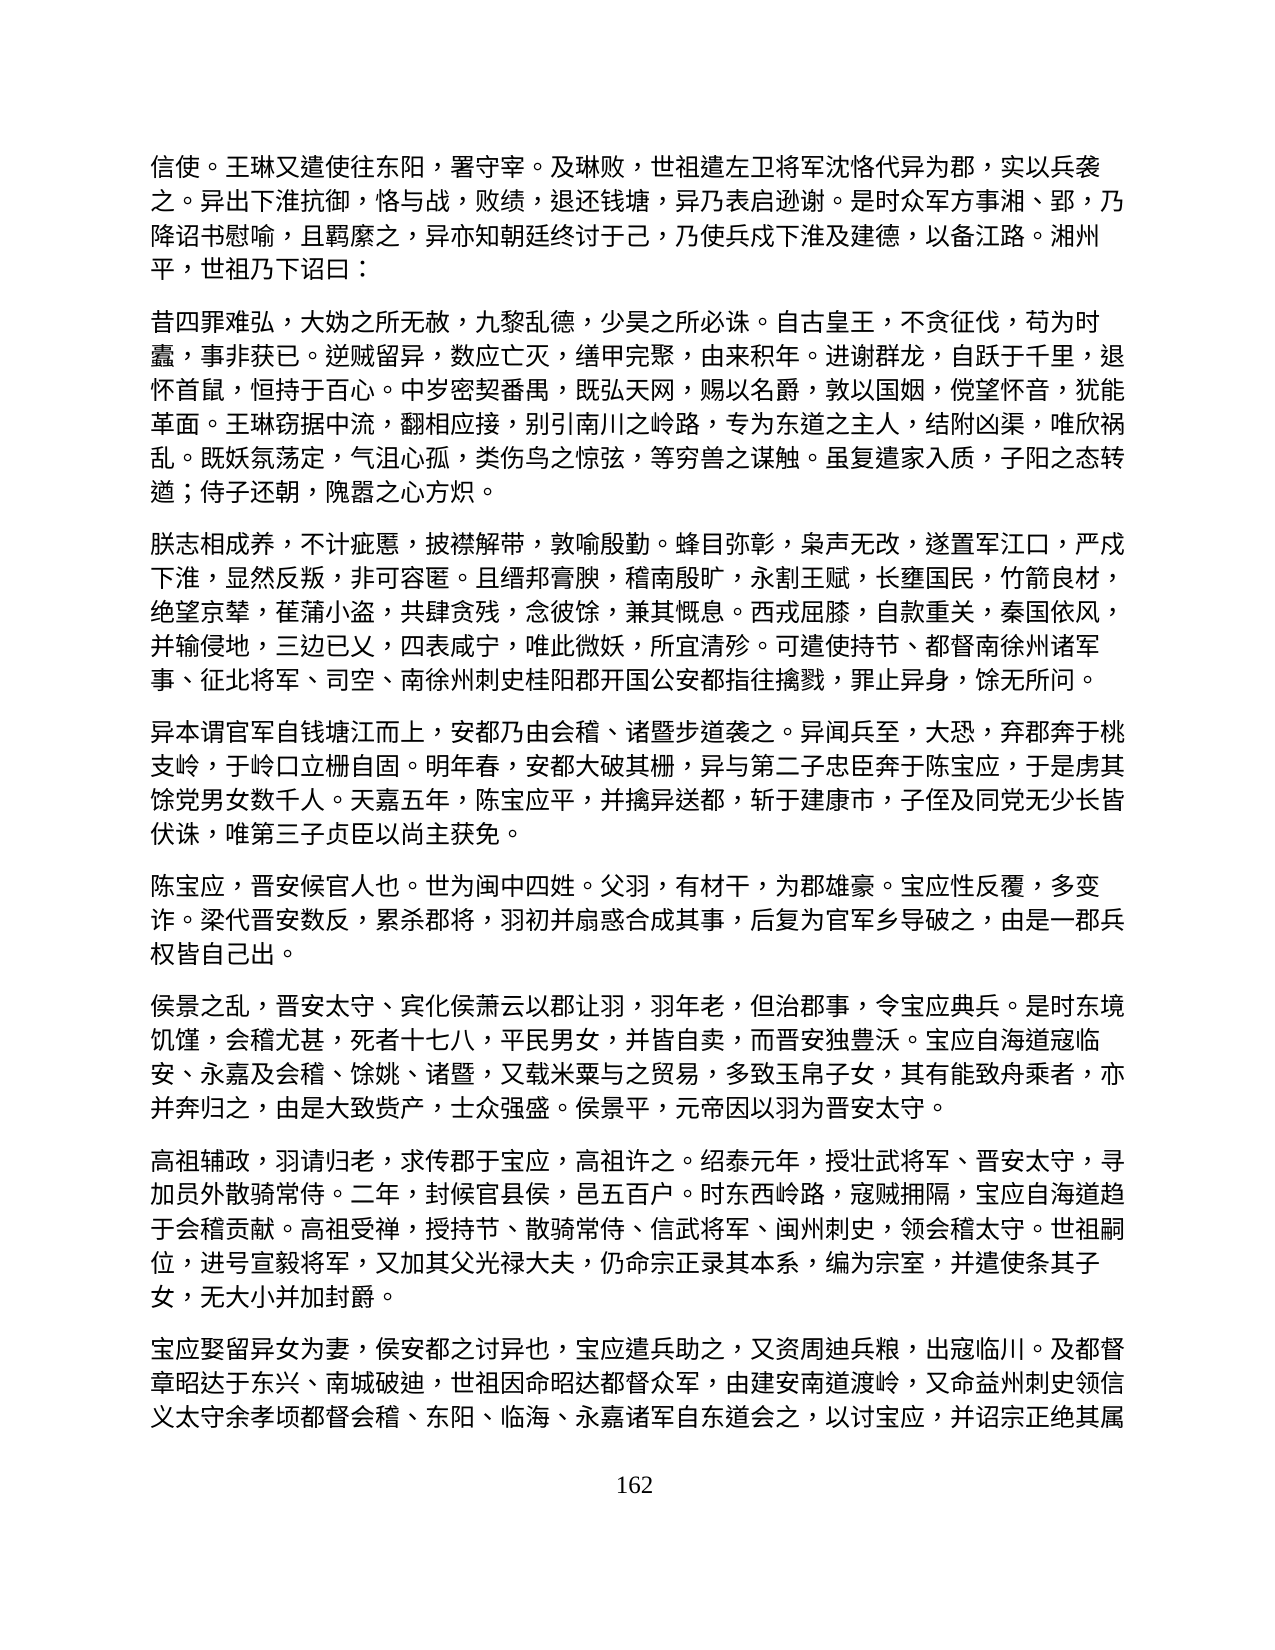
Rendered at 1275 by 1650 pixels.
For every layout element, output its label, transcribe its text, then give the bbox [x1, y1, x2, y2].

text 侯景之乱，晋安太守、宾化侯萧云以郡让羽，羽年老，但治郡事，令宝应典兵。是时东境饥馑，会稽尤甚，死者十七八，平民男女，并皆自卖，而晋安独豊沃。宝应自海道寇临安、永嘉及会稽、馀姚、诸暨，又载米粟与之贸易，多致玉帛子女，其有能致舟乘者，亦并奔归之，由是大致赀产，士众强盛。侯景平，元帝因以羽为晋安太守。 [150, 989, 1125, 1125]
text 宝应娶留异女为妻，侯安都之讨异也，宝应遣兵助之，又资周迪兵粮，出寇临川。及都督章昭达于东兴、南城破迪，世祖因命昭达都督众军，由建安南道渡岭，又命益州刺史领信义太守余孝顷都督会稽、东阳、临海、永嘉诸军自东道会之，以讨宝应，并诏宗正绝其属 [150, 1331, 1125, 1433]
text 高祖辅政，羽请归老，求传郡于宝应，高祖许之。绍泰元年，授壮武将军、晋安太守，寻加员外散骑常侍。二年，封候官县侯，邑五百户。时东西岭路，寇贼拥隔，宝应自海道趋于会稽贡献。高祖受禅，授持节、散骑常侍、信武将军、闽州刺史，领会稽太守。世祖嗣位，进号宣毅将军，又加其父光禄大夫，仍命宗正录其本系，编为宗室，并遣使条其子女，无大小并加封爵。 [150, 1143, 1125, 1313]
text 朕志相成养，不计疵慝，披襟解带，敦喻殷勤。蜂目弥彰，枭声无改，遂置军江口，严戍下淮，显然反叛，非可容匿。且缙邦膏腴，稽南殷旷，永割王赋，长壅国民，竹箭良材，绝望京辇，萑蒲小盗，共肆贪残，念彼馀，兼其慨息。西戎屈膝，自款重关，秦国依风，并输侵地，三边已乂，四表咸宁，唯此微妖，所宜清殄。可遣使持节、都督南徐州诸军事、征北将军、司空、南徐州刺史桂阳郡开国公安都指往擒戮，罪止异身，馀无所问。 [150, 526, 1125, 697]
text 信使。王琳又遣使往东阳，署守宰。及琳败，世祖遣左卫将军沈恪代异为郡，实以兵袭之。异出下淮抗御，恪与战，败绩，退还钱塘，异乃表启逊谢。是时众军方事湘、郢，乃降诏书慰喻，且羁縻之，异亦知朝廷终讨于己，乃使兵戍下淮及建德，以备江路。湘州平，世祖乃下诏曰： [150, 150, 1125, 286]
text 陈宝应，晋安候官人也。世为闽中四姓。父羽，有材干，为郡雄豪。宝应性反覆，多变诈。梁代晋安数反，累杀郡将，羽初并扇惑合成其事，后复为官军乡导破之，由是一郡兵权皆自己出。 [150, 869, 1125, 971]
text 异本谓官军自钱塘江而上，安都乃由会稽、诸暨步道袭之。异闻兵至，大恐，弃郡奔于桃支岭，于岭口立栅自固。明年春，安都大破其栅，异与第二子忠臣奔于陈宝应，于是虏其馀党男女数千人。天嘉五年，陈宝应平，并擒异送都，斩于建康市，子侄及同党无少长皆伏诛，唯第三子贞臣以尚主获免。 [150, 715, 1125, 851]
text 昔四罪难弘，大妫之所无赦，九黎乱德，少昊之所必诛。自古皇王，不贪征伐，苟为时蠹，事非获已。逆贼留异，数应亡灭，缮甲完聚，由来积年。进谢群龙，自跃于千里，退怀首鼠，恒持于百心。中岁密契番禺，既弘天网，赐以名爵，敦以国姻，傥望怀音，犹能革面。王琳窃据中流，翻相应接，别引南川之岭路，专为东道之主人，结附凶渠，唯欣祸乱。既妖氛荡定，气沮心孤，类伤鸟之惊弦，等穷兽之谋触。虽复遣家入质，子阳之态转遒；侍子还朝，隗嚣之心方炽。 [150, 304, 1125, 508]
